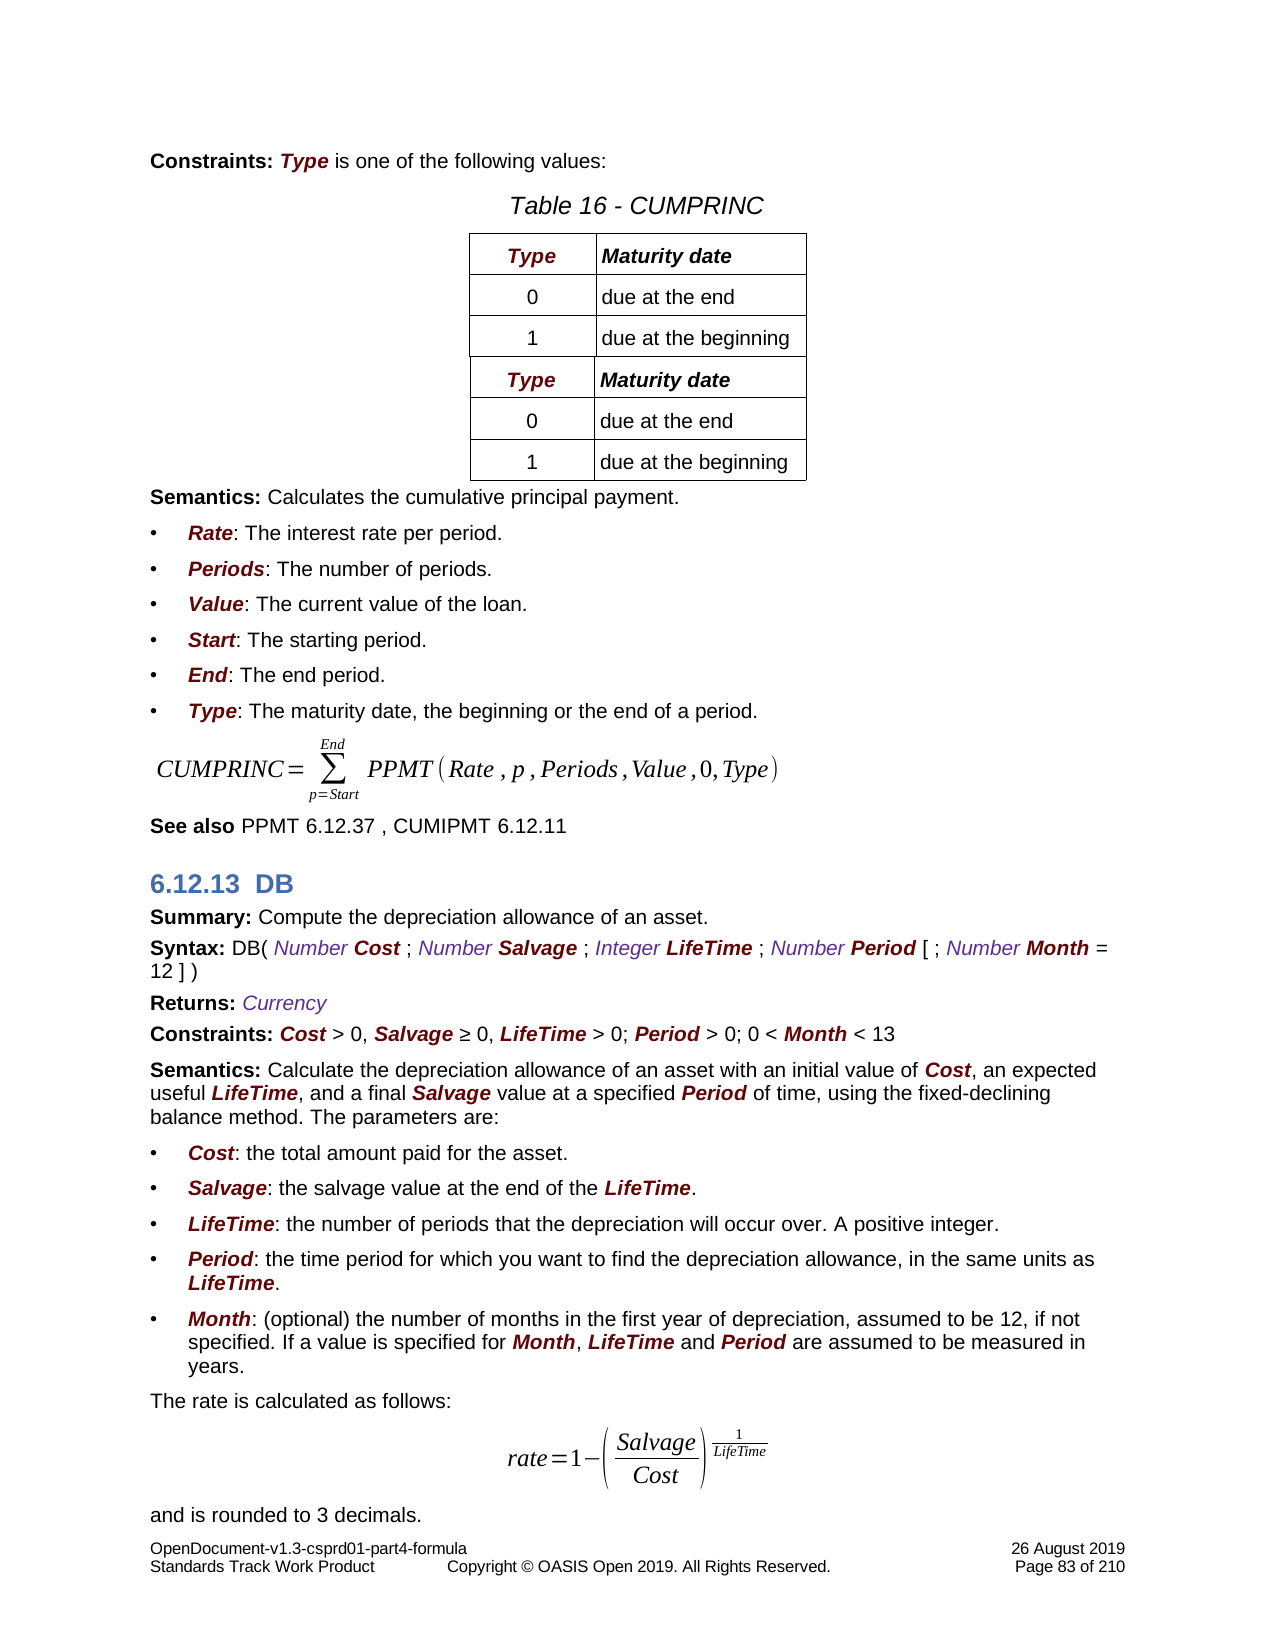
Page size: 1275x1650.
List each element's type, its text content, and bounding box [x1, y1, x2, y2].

table_cell due at the beginning [595, 440, 806, 479]
list Periods: The number of periods. [150, 557, 1125, 581]
list Rate: The interest rate per period. [150, 521, 1125, 545]
text and is rounded to 3 decimals. [150, 1503, 1125, 1527]
table_header Maturity date [595, 357, 806, 397]
list Type: The maturity date, the beginning or the end of a period. [150, 699, 1125, 723]
table_cell due at the beginning [597, 316, 806, 356]
text Semantics: Calculates the cumulative principal payment. [150, 486, 1125, 509]
subtitle DB [150, 869, 1125, 899]
text Summary: Compute the depreciation allowance of an asset. [150, 905, 1125, 929]
table_cell due at the end [597, 275, 806, 315]
text Semantics: Calculate the depreciation allowance of an asset with an initial value of Cost, an expected useful LifeTime, and a final Salvage value at a specified Period of time, using the fixed-declining balance method. The parameters are: [150, 1058, 1125, 1129]
list Period: the time period for which you want to find the depreciation allowance, in the same units as LifeTime. [150, 1248, 1125, 1295]
text Table 16 - CUMPRINC [150, 192, 1125, 220]
list Month: (optional) the number of months in the first year of depreciation, assumed to be 12, if not specified. If a value is specified for Month, LifeTime and Period are assumed to be measured in years. [150, 1307, 1125, 1378]
table_cell 1 [471, 440, 594, 479]
list Cost: the total amount paid for the asset. [150, 1141, 1125, 1164]
list Start: The starting period. [150, 628, 1125, 652]
table_header Type [470, 234, 596, 274]
table_header Maturity date [597, 234, 806, 274]
text Constraints: Type is one of the following values: [150, 150, 1125, 173]
text The rate is calculated as follows: [150, 1390, 1125, 1413]
table_cell due at the end [595, 398, 806, 438]
text Constraints: Cost > 0, Salvage ≥ 0, LifeTime > 0; Period > 0; 0 < Month < 13 [150, 1022, 1125, 1046]
table_cell 1 [470, 316, 596, 356]
table_header Type [471, 357, 594, 397]
table_cell 0 [470, 275, 596, 315]
list Value: The current value of the loan. [150, 593, 1125, 616]
list Salvage: the salvage value at the end of the LifeTime. [150, 1177, 1125, 1200]
text See also PPMT 6.12.37 , CUMIPMT 6.12.11 [150, 814, 1125, 838]
text Syntax: DB( Number Cost ; Number Salvage ; Integer LifeTime ; Number Period [ ; Number Month = 12 ] ) [150, 936, 1125, 983]
list LifeTime: the number of periods that the depreciation will occur over. A positive integer. [150, 1212, 1125, 1236]
list End: The end period. [150, 664, 1125, 687]
table_cell 0 [471, 398, 594, 438]
text Returns: Currency [150, 991, 1125, 1015]
